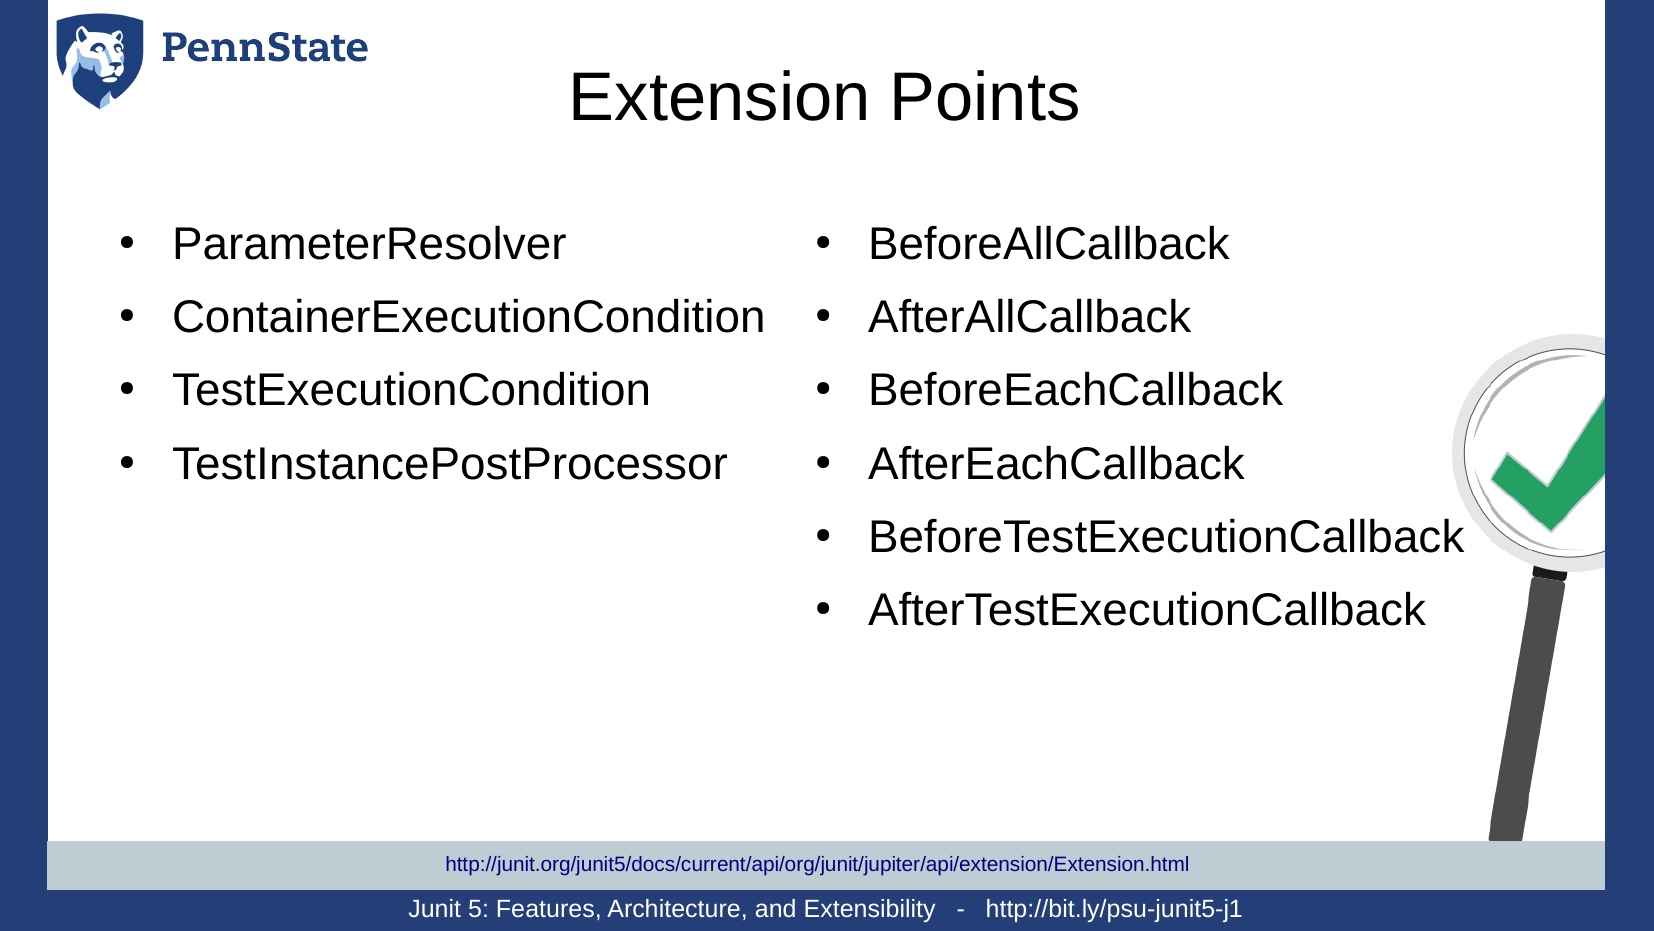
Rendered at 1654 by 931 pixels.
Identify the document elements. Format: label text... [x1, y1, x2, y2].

list BeforeAllCallback AfterAllCallback BeforeEachCallback AfterEachCallback BeforeTestExecutionCallback AfterTestExecutionCallback [797, 217, 1495, 758]
picture [1452, 334, 1605, 841]
title http://junit.org/junit5/docs/current/api/org/junit/jupiter/api/extension/Extension.html [210, 852, 1426, 876]
title Extension Points [60, 19, 1591, 175]
picture [48, 0, 411, 152]
list ParameterResolver ContainerExecutionCondition TestExecutionCondition TestInstancePostProcessor [101, 217, 786, 556]
